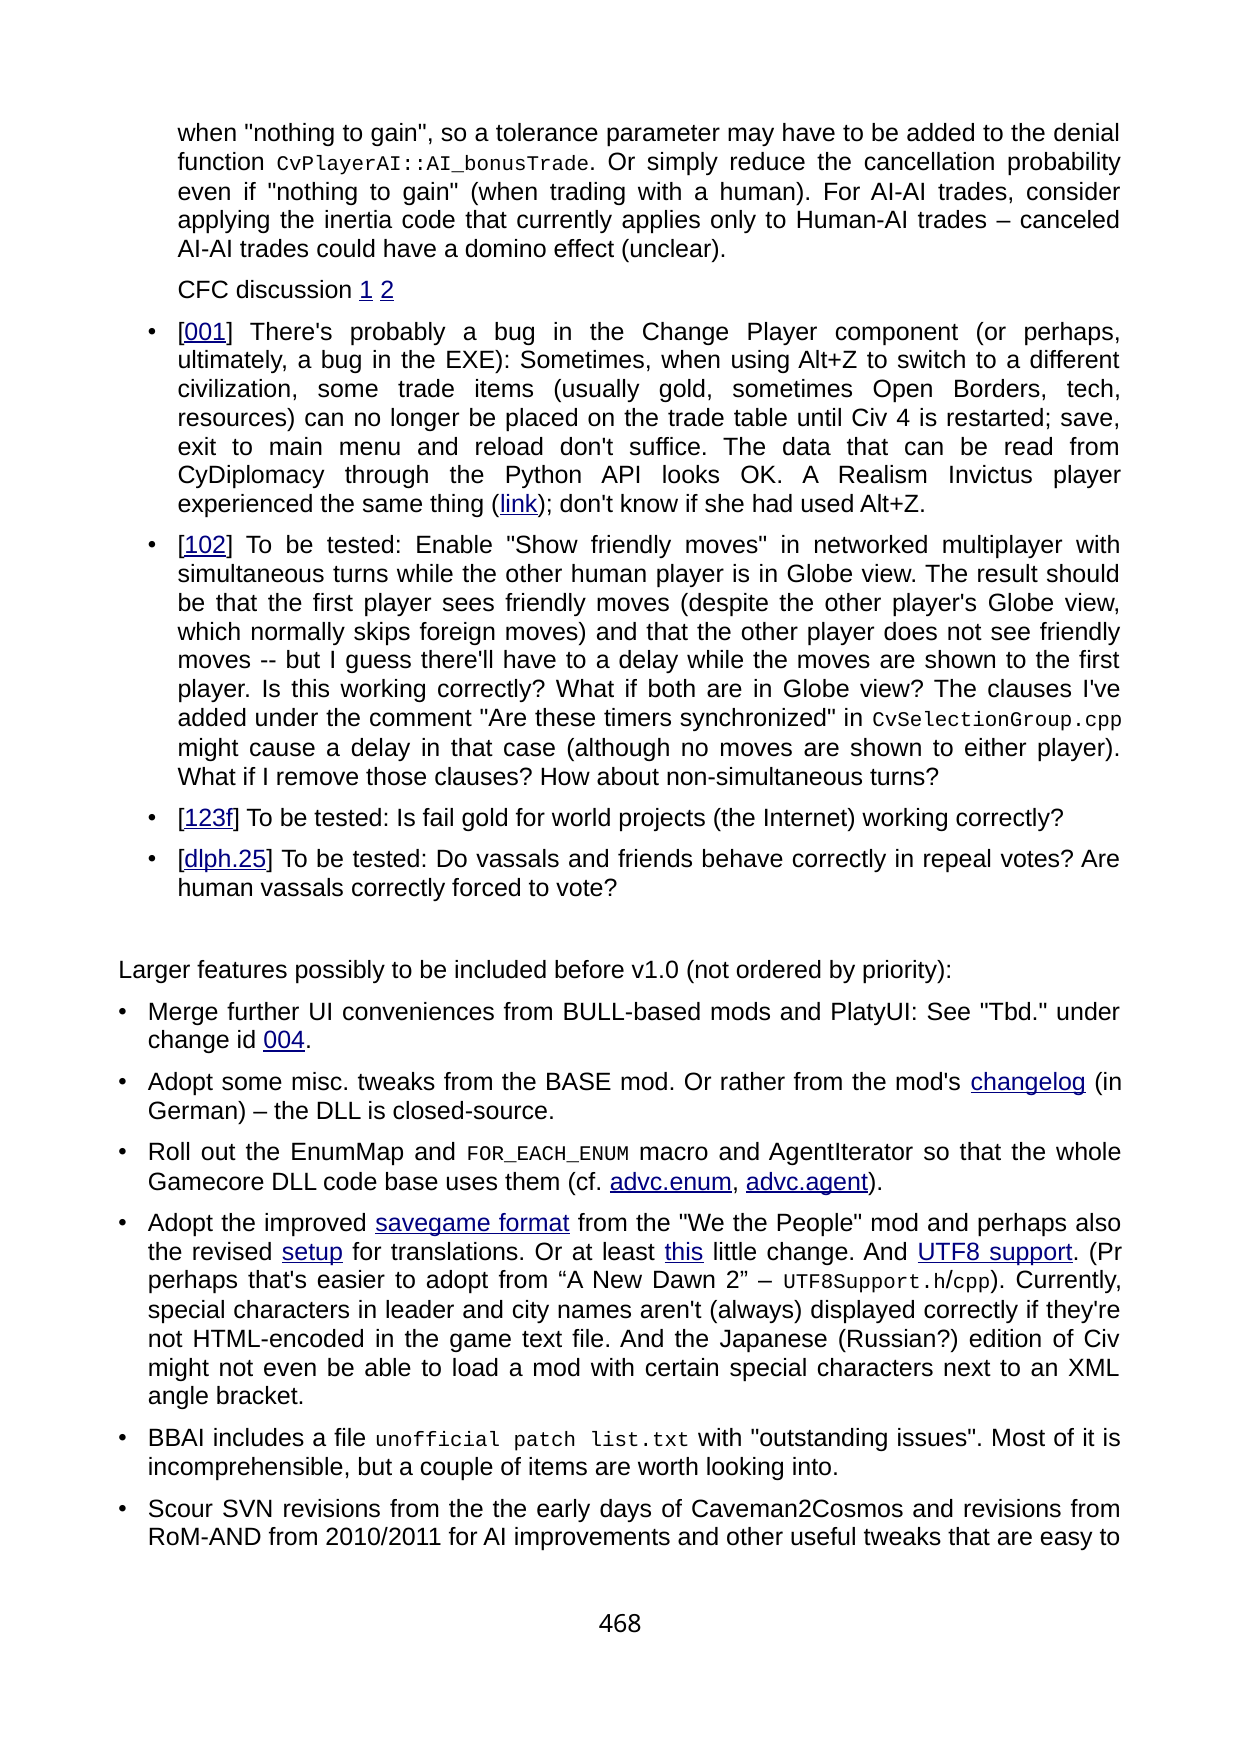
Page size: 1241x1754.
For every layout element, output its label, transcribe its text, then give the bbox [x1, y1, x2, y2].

list [102] To be tested: Enable "Show friendly moves" in networked multiplayer with simultaneous turns while the other human player is in Globe view. The result should be that the first player sees friendly moves (despite the other player's Globe view, which normally skips foreign moves) and that the other player does not see friendly moves -- but I guess there'll have to a delay while the moves are shown to the first player. Is this working correctly? What if both are in Globe view? The clauses I've added under the comment "Are these timers synchronized" in CvSelectionGroup.cpp might cause a delay in that case (although no moves are shown to either player). What if I remove those clauses? How about non-simultaneous turns? [148, 530, 1122, 790]
list when "nothing to gain", so a tolerance parameter may have to be added to the denial function CvPlayerAI::AI_bonusTrade. Or simply reduce the cancellation probability even if "nothing to gain" (when trading with a human). For AI-AI trades, consider applying the inertia code that currently applies only to Human-AI trades – canceled AI-AI trades could have a domino effect (unclear). [148, 118, 1122, 263]
list Merge further UI conveniences from BULL-based mods and PlatyUI: See "Tbd." under change id 004. [118, 997, 1122, 1054]
list Adopt some misc. tweaks from the BASE mod. Or rather from the mod's changelog (in German) – the DLL is closed-source. [118, 1067, 1122, 1124]
list [001] There's probably a bug in the Change Player component (or perhaps, ultimately, a bug in the EXE): Sometimes, when using Alt+Z to switch to a different civilization, some trade items (usually gold, sometimes Open Borders, tech, resources) can no longer be placed on the trade table until Civ 4 is restarted; save, exit to main menu and reload don't suffice. The data that can be read from CyDiplomacy through the Python API looks OK. A Realism Invictus player experienced the same thing (link); don't know if she had used Alt+Z. [148, 317, 1122, 518]
list CFC discussion 1 2 [148, 275, 1122, 304]
list BBAI includes a file unofficial patch list.txt with "outstanding issues". Most of it is incomprehensible, but a couple of items are worth looking into. [118, 1423, 1122, 1481]
list Roll out the EnumMap and FOR_EACH_ENUM macro and AgentIterator so that the whole Gamecore DLL code base uses them (cf. advc.enum, advc.agent). [118, 1137, 1122, 1195]
text Larger features possibly to be included before v1.0 (not ordered by priority): [118, 955, 1122, 984]
list Scour SVN revisions from the the early days of Caveman2Cosmos and revisions from RoM-AND from 2010/2011 for AI improvements and other useful tweaks that are easy to [118, 1493, 1122, 1551]
list Adopt the improved savegame format from the "We the People" mod and perhaps also the revised setup for translations. Or at least this little change. And UTF8 support. (Pr perhaps that's easier to adopt from “A New Dawn 2” – UTF8Support.h/cpp). Currently, special characters in leader and city names aren't (always) displayed correctly if they're not HTML-encoded in the game text file. And the Japanese (Russian?) edition of Civ might not even be able to load a mod with certain special characters next to an XML angle bracket. [118, 1208, 1122, 1410]
list [dlph.25] To be tested: Do vassals and friends behave correctly in repeal votes? Are human vassals correctly forced to vote? [148, 844, 1122, 902]
list [123f] To be tested: Is fail gold for world projects (the Internet) working correctly? [148, 803, 1122, 832]
